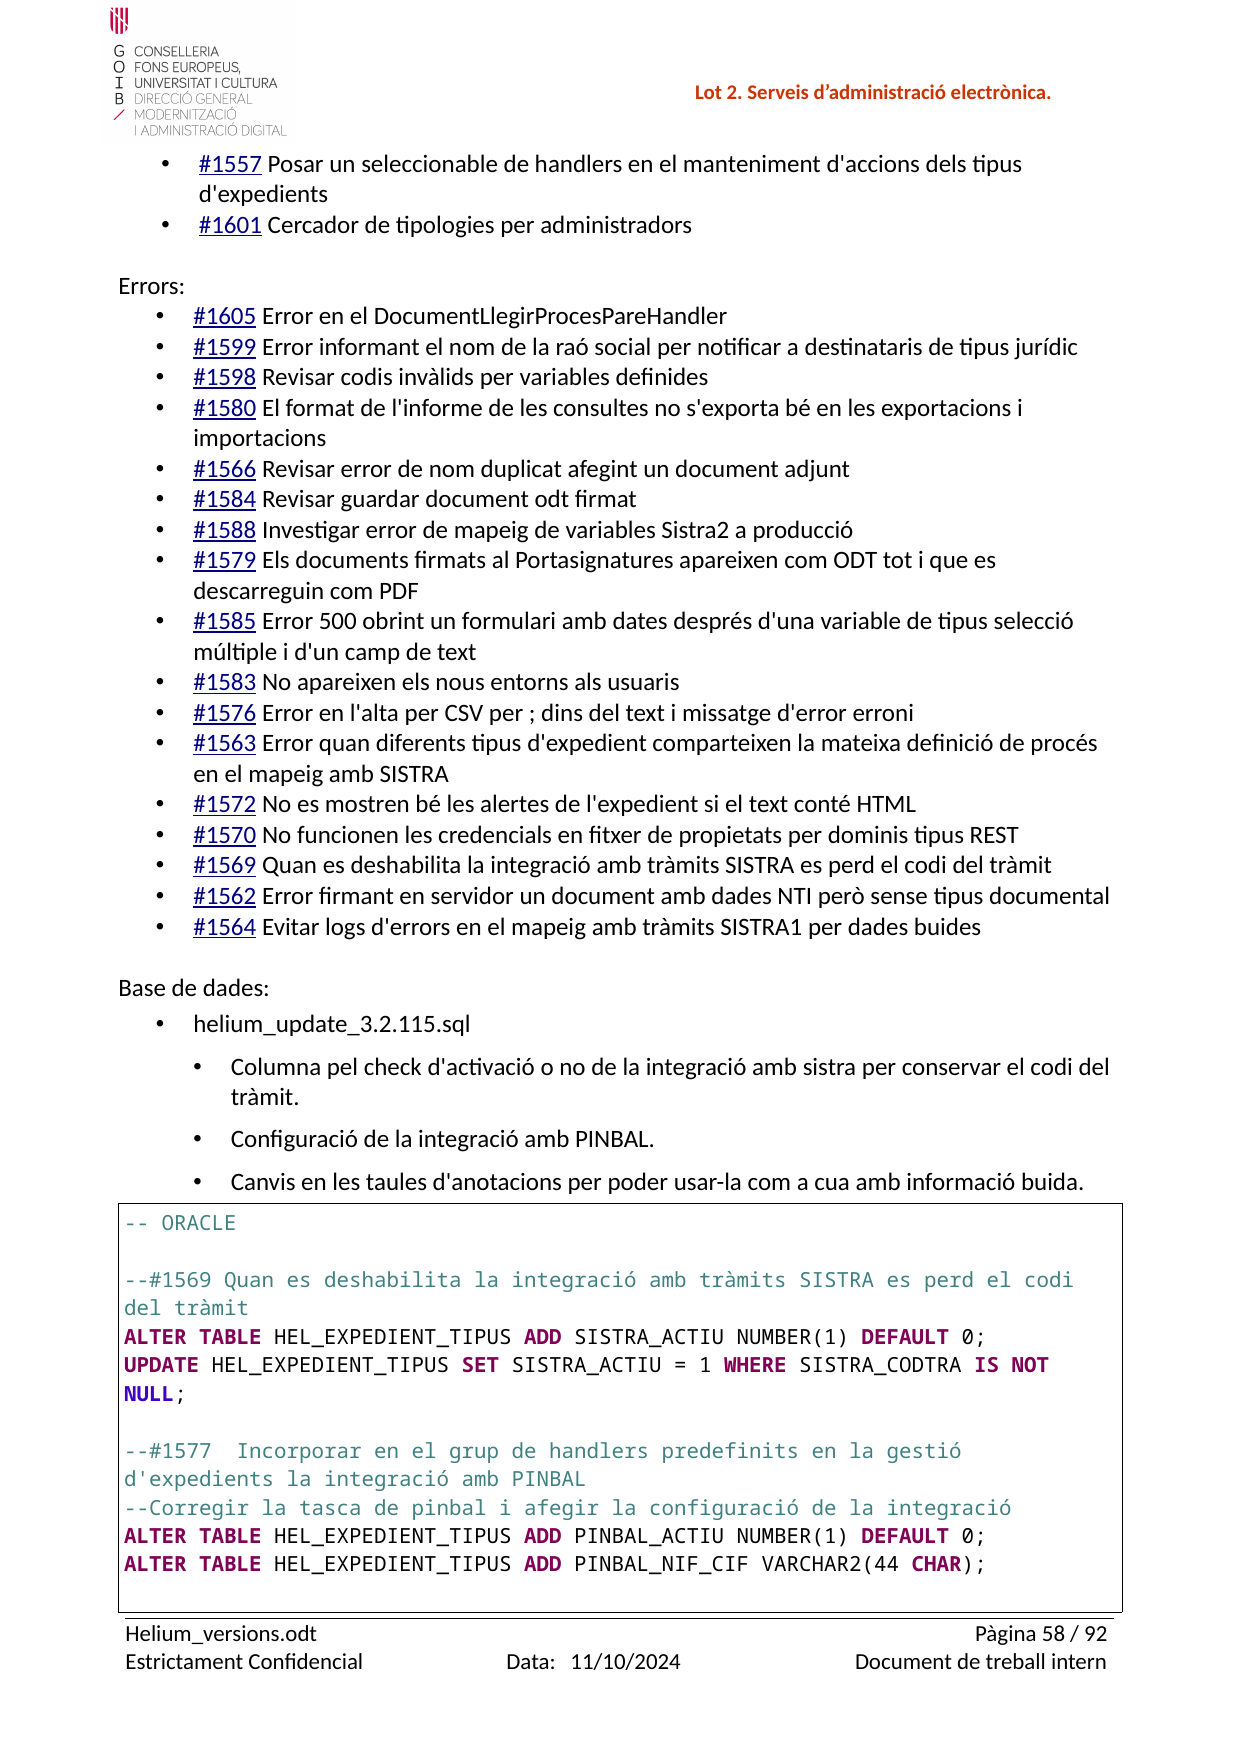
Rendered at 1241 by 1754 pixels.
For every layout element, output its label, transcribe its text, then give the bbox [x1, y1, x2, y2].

list helium_update_3.2.115.sql [156, 1008, 1122, 1039]
list #1583 No apareixen els nous entorns als usuaris [156, 667, 1122, 697]
list #1562 Error firmant en servidor un document amb dades NTI però sense tipus documental [156, 880, 1122, 911]
list Canvis en les taules d'anotacions per poder usar-la com a cua amb informació buida. [193, 1166, 1122, 1196]
list #1570 No funcionen les credencials en fitxer de propietats per dominis tipus REST [156, 819, 1122, 850]
list #1598 Revisar codis invàlids per variables definides [156, 361, 1122, 392]
list #1601 Cercador de tipologies per administradors [161, 209, 1122, 239]
table_header -- ORACLE --#1569 Quan es deshabilita la integració amb tràmits SISTRA es perd el codi del tràmit ALTER TABLE HEL_EXPEDIENT_TIPUS ADD SISTRA_ACTIU NUMBER(1) DEFAULT 0; UPDATE HEL_EXPEDIENT_TIPUS SET SISTRA_ACTIU = 1 WHERE SISTRA_CODTRA IS NOT NULL; --#1577 Incorporar en el grup de handlers predefinits en la gestió d'expedients la integració amb PINBAL --Corregir la tasca de pinbal i afegir la configuració de la integració ALTER TABLE HEL_EXPEDIENT_TIPUS ADD PINBAL_ACTIU NUMBER(1) DEFAULT 0; ALTER TABLE HEL_EXPEDIENT_TIPUS ADD PINBAL_NIF_CIF VARCHAR2(44 CHAR); [119, 1204, 1122, 1612]
list #1605 Error en el DocumentLlegirProcesPareHandler [156, 300, 1122, 331]
text Errors: [118, 270, 1122, 300]
list #1584 Revisar guardar document odt firmat [156, 483, 1122, 514]
list #1580 El format de l'informe de les consultes no s'exporta bé en les exportacions i importacions [156, 392, 1122, 453]
text Base de dades: [118, 972, 1122, 1002]
list #1566 Revisar error de nom duplicat afegint un document adjunt [156, 453, 1122, 483]
list #1599 Error informant el nom de la raó social per notificar a destinataris de tipus jurídic [156, 331, 1122, 361]
list #1576 Error en l'alta per CSV per ; dins del text i missatge d'error erroni [156, 697, 1122, 728]
list #1588 Investigar error de mapeig de variables Sistra2 a producció [156, 514, 1122, 544]
picture [100, 0, 297, 144]
list #1564 Evitar logs d'errors en el mapeig amb tràmits SISTRA1 per dades buides [156, 911, 1122, 941]
list Columna pel check d'activació o no de la integració amb sistra per conservar el codi del tràmit. [193, 1051, 1122, 1112]
list Configuració de la integració amb PINBAL. [193, 1123, 1122, 1154]
list #1579 Els documents firmats al Portasignatures apareixen com ODT tot i que es descarreguin com PDF [156, 544, 1122, 606]
list #1569 Quan es deshabilita la integració amb tràmits SISTRA es perd el codi del tràmit [156, 850, 1122, 880]
list #1557 Posar un seleccionable de handlers en el manteniment d'accions dels tipus d'expedients [161, 148, 1122, 209]
list #1572 No es mostren bé les alertes de l'expedient si el text conté HTML [156, 789, 1122, 819]
list #1585 Error 500 obrint un formulari amb dates després d'una variable de tipus selecció múltiple i d'un camp de text [156, 606, 1122, 667]
list #1563 Error quan diferents tipus d'expedient comparteixen la mateixa definició de procés en el mapeig amb SISTRA [156, 728, 1122, 789]
